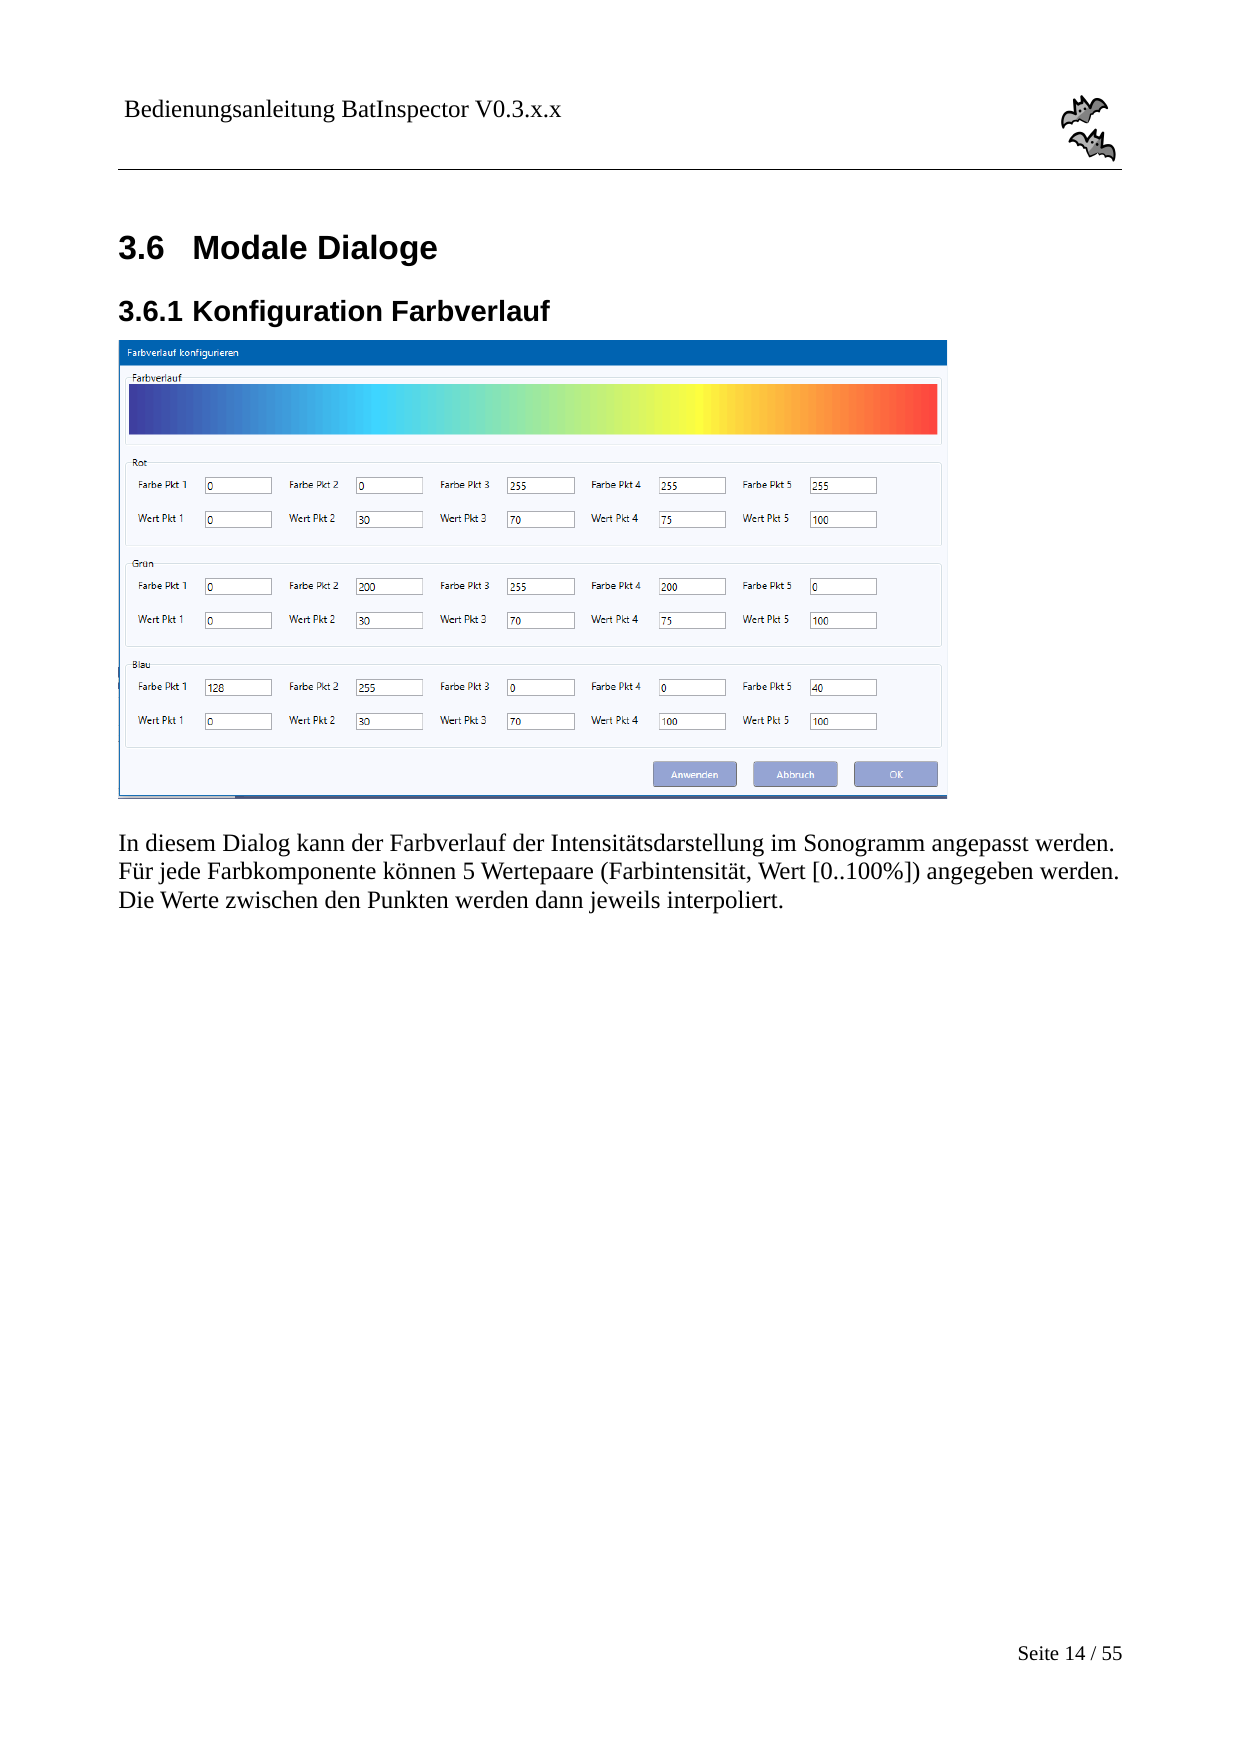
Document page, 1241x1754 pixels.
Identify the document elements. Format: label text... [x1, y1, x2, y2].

subtitle Konfiguration Farbverlauf [118, 294, 1122, 327]
picture [118, 340, 948, 799]
picture [1057, 95, 1120, 162]
text In diesem Dialog kann der Farbverlauf der Intensitätsdarstellung im Sonogramm angepasst werden. [118, 828, 1122, 856]
text Für jede Farbkomponente können 5 Wertepaare (Farbintensität, Wert [0..100%]) angegeben werden. Die Werte zwischen den Punkten werden dann jeweils interpoliert. [118, 856, 1122, 914]
subtitle Modale Dialoge [118, 228, 1122, 267]
